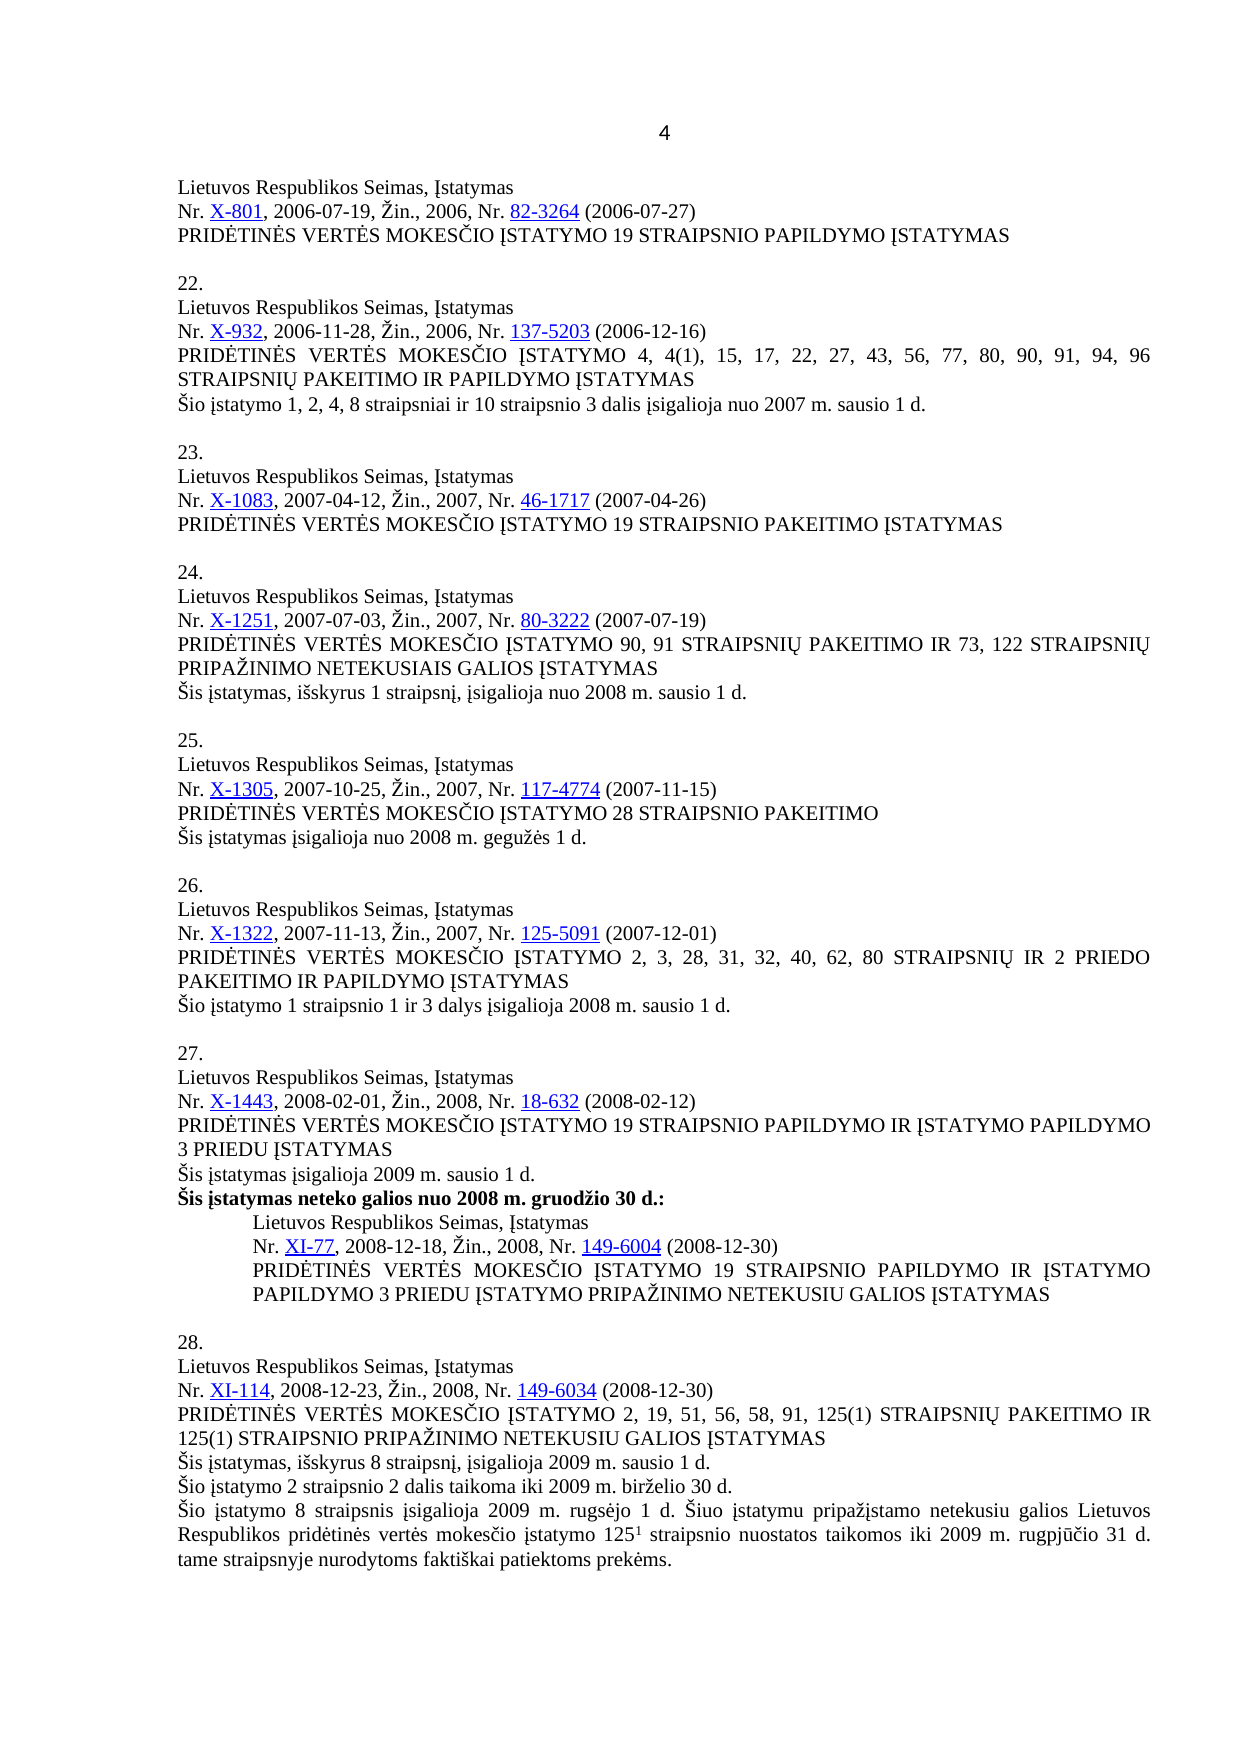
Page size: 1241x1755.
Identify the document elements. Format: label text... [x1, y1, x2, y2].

text 27. [177, 1041, 1152, 1065]
text PRIDĖTINĖS VERTĖS MOKESČIO ĮSTATYMO 90, 91 STRAIPSNIŲ PAKEITIMO IR 73, 122 STRAIPSNIŲ PRIPAŽINIMO NETEKUSIAIS GALIOS ĮSTATYMAS [177, 632, 1152, 680]
text Nr. XI-77, 2008-12-18, Žin., 2008, Nr. 149-6004 (2008-12-30) [177, 1234, 1152, 1258]
text 22. [177, 271, 1152, 295]
text Nr. X-801, 2006-07-19, Žin., 2006, Nr. 82-3264 (2006-07-27) [177, 199, 1152, 223]
text Nr. X-1251, 2007-07-03, Žin., 2007, Nr. 80-3222 (2007-07-19) [177, 608, 1152, 632]
text PRIDĖTINĖS VERTĖS MOKESČIO ĮSTATYMO 2, 3, 28, 31, 32, 40, 62, 80 STRAIPSNIŲ IR 2 PRIEDO PAKEITIMO IR PAPILDYMO ĮSTATYMAS [177, 945, 1152, 993]
text Lietuvos Respublikos Seimas, Įstatymas [177, 1354, 1152, 1378]
text Šis įstatymas, išskyrus 8 straipsnį, įsigalioja 2009 m. sausio 1 d. [177, 1450, 1152, 1474]
text Lietuvos Respublikos Seimas, Įstatymas [177, 752, 1152, 776]
text 28. [177, 1330, 1152, 1354]
text Lietuvos Respublikos Seimas, Įstatymas [177, 175, 1152, 199]
text Šio įstatymo 1 straipsnio 1 ir 3 dalys įsigalioja 2008 m. sausio 1 d. [177, 993, 1152, 1017]
text PRIDĖTINĖS VERTĖS MOKESČIO ĮSTATYMO 19 STRAIPSNIO PAPILDYMO IR ĮSTATYMO PAPILDYMO 3 PRIEDU ĮSTATYMO PRIPAŽINIMO NETEKUSIU GALIOS ĮSTATYMAS [252, 1258, 1152, 1306]
text Nr. X-1443, 2008-02-01, Žin., 2008, Nr. 18-632 (2008-02-12) [177, 1089, 1152, 1113]
text Šio įstatymo 8 straipsnis įsigalioja 2009 m. rugsėjo 1 d. Šiuo įstatymu pripažįstamo netekusiu galios Lietuvos Respublikos pridėtinės vertės mokesčio įstatymo 1251 straipsnio nuostatos taikomos iki 2009 m. rugpjūčio 31 d. tame straipsnyje nurodytoms faktiškai patiektoms prekėms. [177, 1498, 1152, 1571]
text PRIDĖTINĖS VERTĖS MOKESČIO ĮSTATYMO 19 STRAIPSNIO PAPILDYMO ĮSTATYMAS [177, 223, 1152, 247]
text Lietuvos Respublikos Seimas, Įstatymas [177, 295, 1152, 319]
text PRIDĖTINĖS VERTĖS MOKESČIO ĮSTATYMO 2, 19, 51, 56, 58, 91, 125(1) STRAIPSNIŲ PAKEITIMO IR 125(1) STRAIPSNIO PRIPAŽINIMO NETEKUSIU GALIOS ĮSTATYMAS [177, 1402, 1152, 1450]
text PRIDĖTINĖS VERTĖS MOKESČIO ĮSTATYMO 19 STRAIPSNIO PAKEITIMO ĮSTATYMAS [177, 512, 1152, 536]
text Nr. X-932, 2006-11-28, Žin., 2006, Nr. 137-5203 (2006-12-16) [177, 319, 1152, 343]
text Lietuvos Respublikos Seimas, Įstatymas [177, 1065, 1152, 1089]
text Šio įstatymo 1, 2, 4, 8 straipsniai ir 10 straipsnio 3 dalis įsigalioja nuo 2007 m. sausio 1 d. [177, 391, 1152, 416]
text Lietuvos Respublikos Seimas, Įstatymas [177, 897, 1152, 921]
text Šio įstatymo 2 straipsnio 2 dalis taikoma iki 2009 m. birželio 30 d. [177, 1474, 1152, 1498]
text Šis įstatymas įsigalioja 2009 m. sausio 1 d. [177, 1161, 1152, 1186]
text Šis įstatymas, išskyrus 1 straipsnį, įsigalioja nuo 2008 m. sausio 1 d. [177, 680, 1152, 704]
text PRIDĖTINĖS VERTĖS MOKESČIO ĮSTATYMO 28 STRAIPSNIO PAKEITIMO [177, 801, 1152, 824]
text Lietuvos Respublikos Seimas, Įstatymas [177, 464, 1152, 488]
text PRIDĖTINĖS VERTĖS MOKESČIO ĮSTATYMO 19 STRAIPSNIO PAPILDYMO IR ĮSTATYMO PAPILDYMO 3 PRIEDU ĮSTATYMAS [177, 1113, 1152, 1161]
text Nr. X-1083, 2007-04-12, Žin., 2007, Nr. 46-1717 (2007-04-26) [177, 488, 1152, 512]
text Lietuvos Respublikos Seimas, Įstatymas [177, 1209, 1152, 1234]
text Šis įstatymas įsigalioja nuo 2008 m. gegužės 1 d. [177, 824, 1152, 849]
text Nr. XI-114, 2008-12-23, Žin., 2008, Nr. 149-6034 (2008-12-30) [177, 1378, 1152, 1402]
text Lietuvos Respublikos Seimas, Įstatymas [177, 584, 1152, 608]
text 23. [177, 439, 1152, 464]
text 25. [177, 728, 1152, 752]
text PRIDĖTINĖS VERTĖS MOKESČIO ĮSTATYMO 4, 4(1), 15, 17, 22, 27, 43, 56, 77, 80, 90, 91, 94, 96 STRAIPSNIŲ PAKEITIMO IR PAPILDYMO ĮSTATYMAS [177, 343, 1152, 391]
text Nr. X-1322, 2007-11-13, Žin., 2007, Nr. 125-5091 (2007-12-01) [177, 921, 1152, 945]
text 26. [177, 873, 1152, 897]
text 24. [177, 560, 1152, 584]
text Nr. X-1305, 2007-10-25, Žin., 2007, Nr. 117-4774 (2007-11-15) [177, 776, 1152, 801]
text Šis įstatymas neteko galios nuo 2008 m. gruodžio 30 d.: [177, 1186, 1152, 1209]
